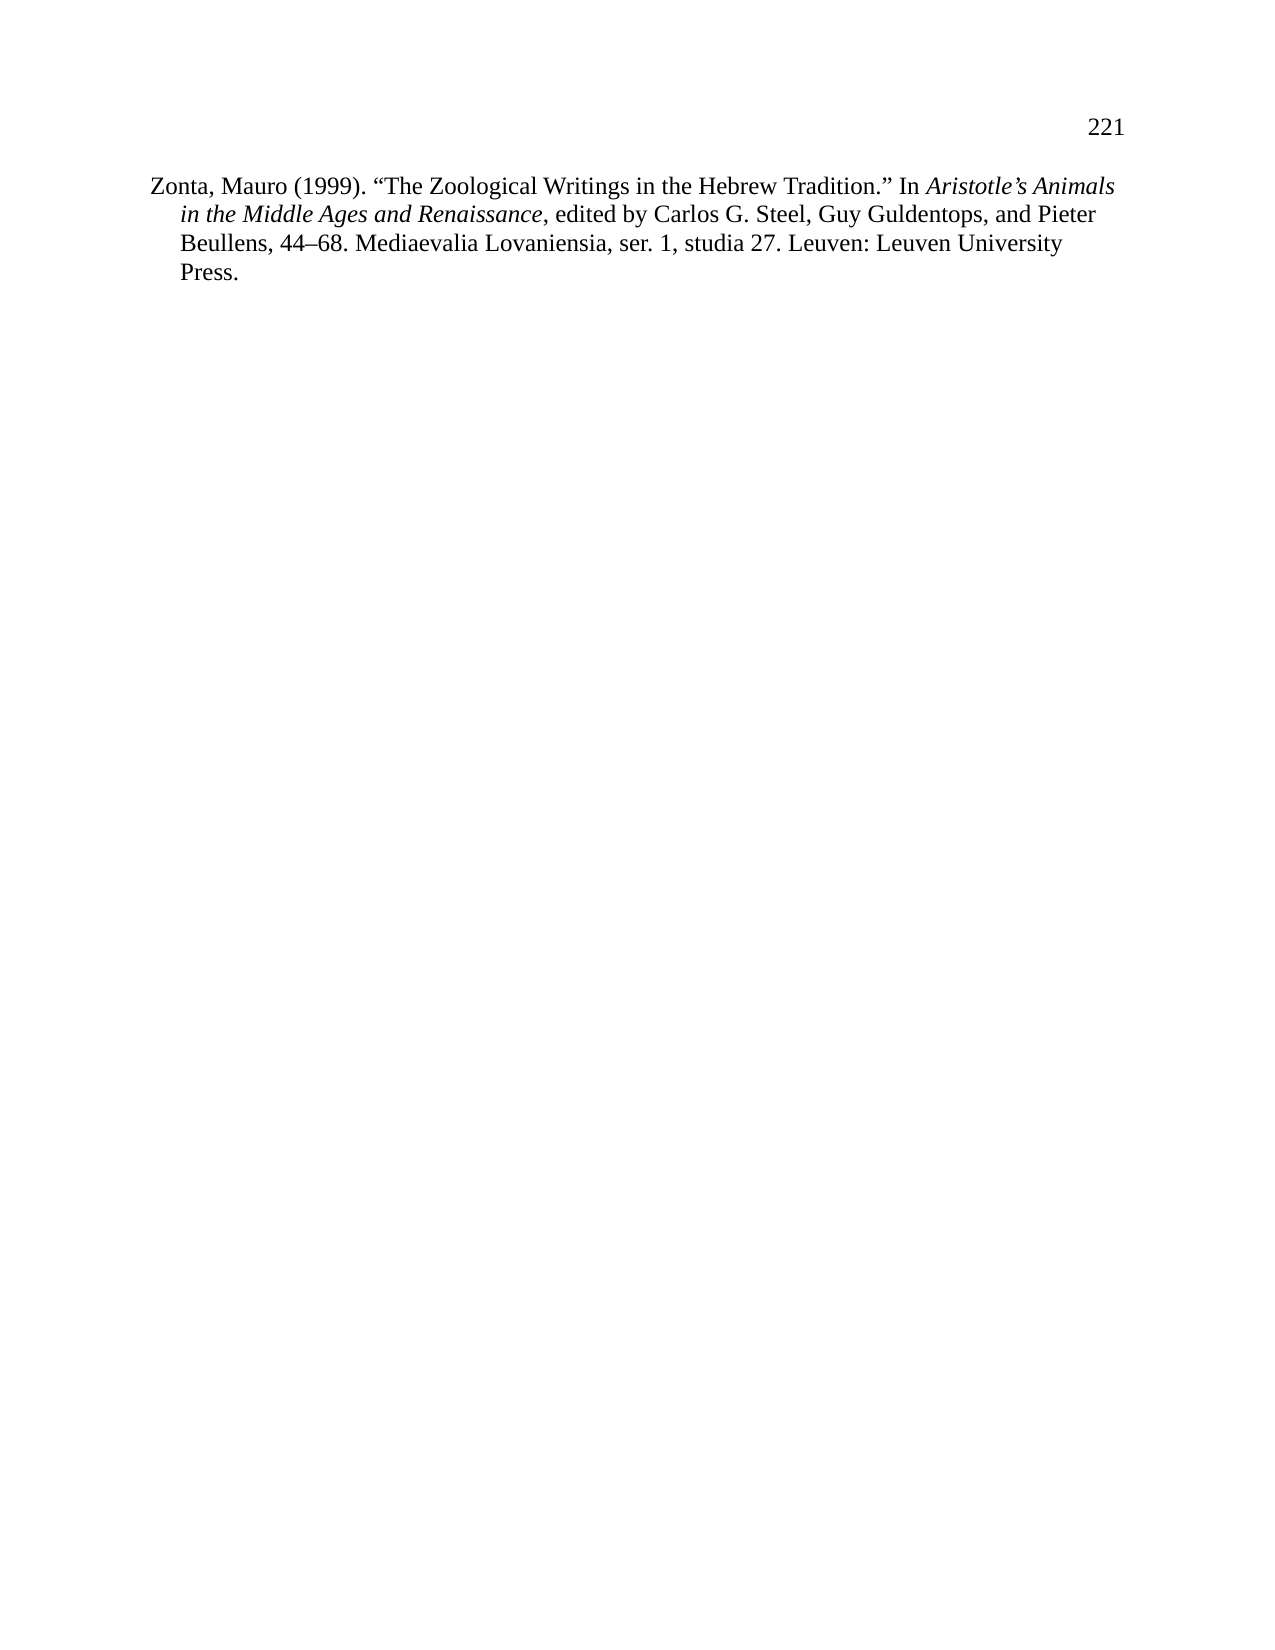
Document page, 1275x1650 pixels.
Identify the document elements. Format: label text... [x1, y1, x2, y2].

text Zonta, Mauro (1999). “The Zoological Writings in the Hebrew Tradition.” In Aristotle’s Animals in the Middle Ages and Renaissance, edited by Carlos G. Steel, Guy Guldentops, and Pieter Beullens, 44–68. Mediaevalia Lovaniensia, ser. 1, studia 27. Leuven: Leuven University Press. [150, 171, 1125, 286]
